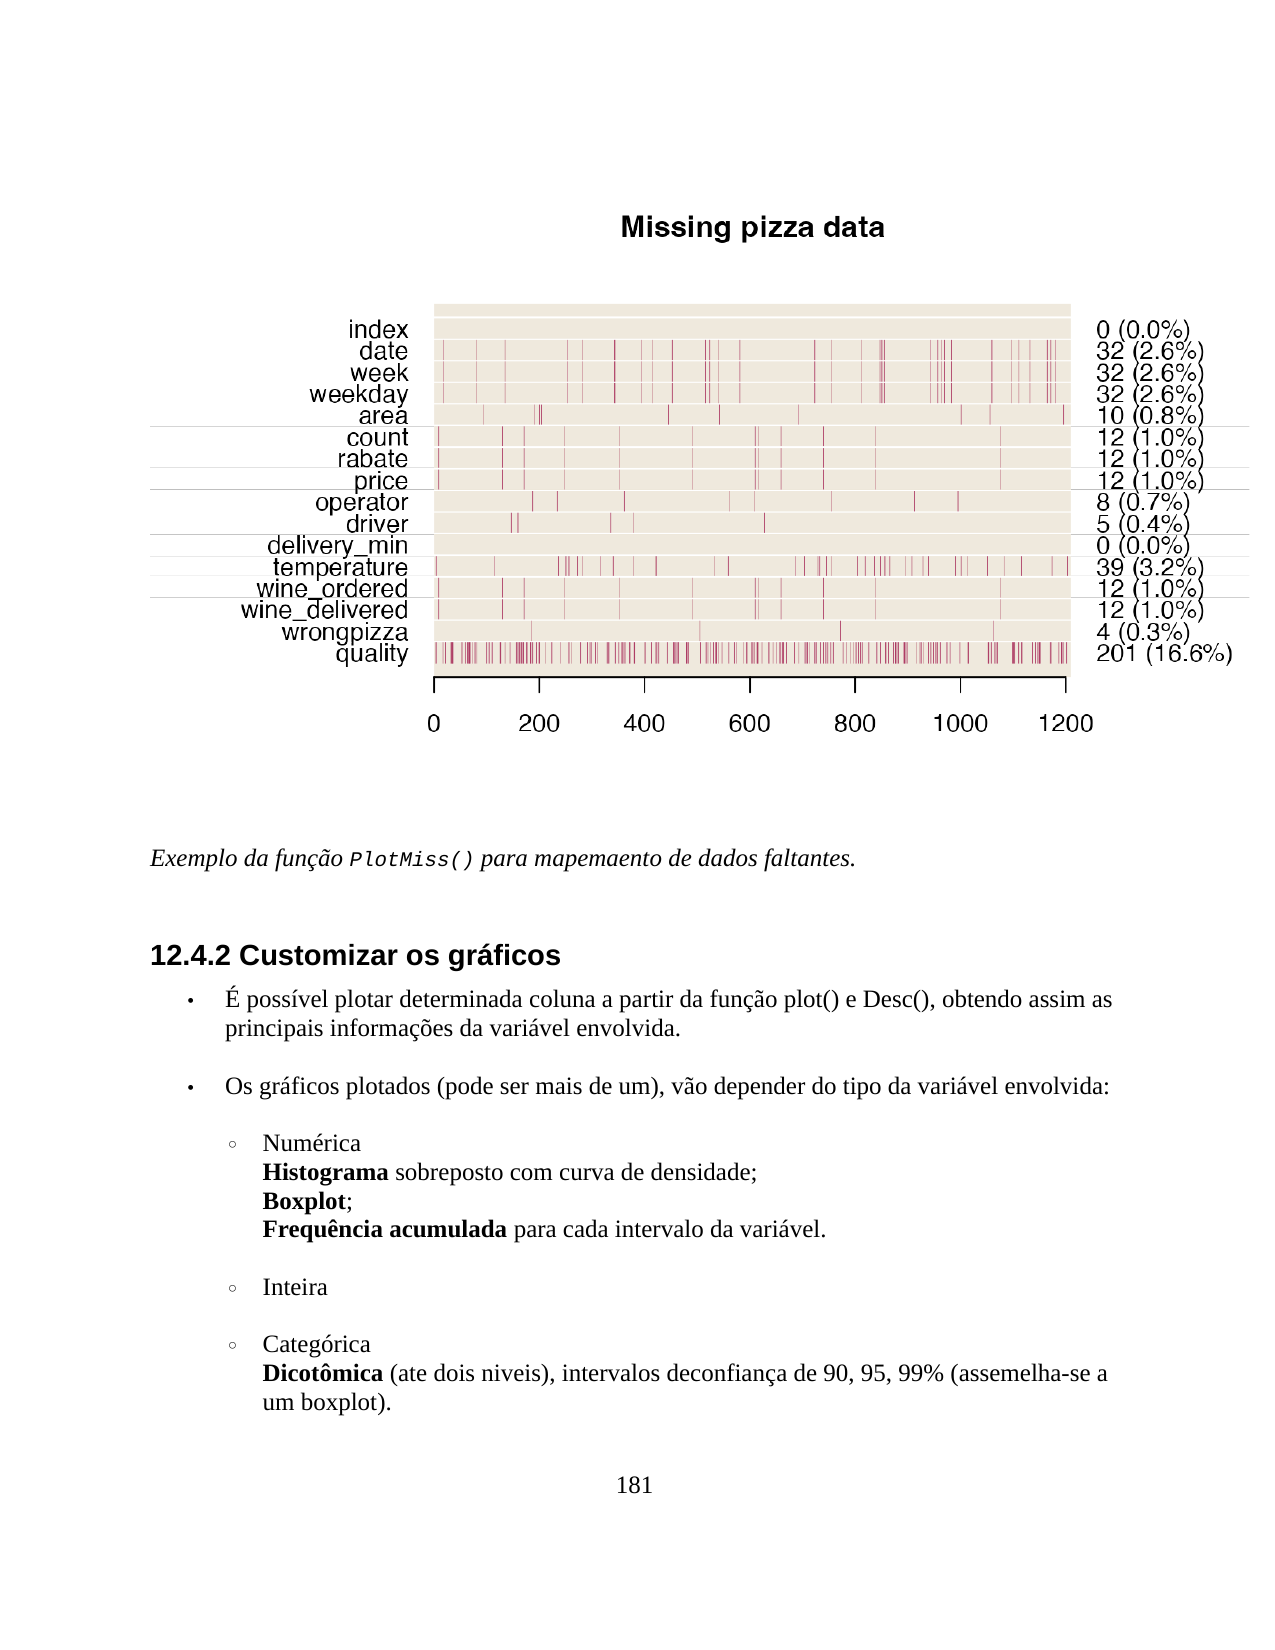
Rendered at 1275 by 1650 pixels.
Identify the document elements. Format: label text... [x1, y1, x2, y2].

picture [150, 150, 1250, 831]
list Numérica Histograma sobreposto com curva de densidade; Boxplot; Frequência acumulada para cada intervalo da variável. [225, 1128, 1125, 1272]
list Os gráficos plotados (pode ser mais de um), vão depender do tipo da variável envolvida: [187, 1071, 1125, 1128]
list É possível plotar determinada coluna a partir da função plot() e Desc(), obtendo assim as principais informações da variável envolvida. [187, 984, 1125, 1071]
list Inteira [225, 1272, 1125, 1329]
text Exemplo da função PlotMiss() para mapemaento de dados faltantes. [150, 843, 1125, 872]
list Categórica Dicotômica (ate dois niveis), intervalos deconfiança de 90, 95, 99% (assemelha-se a um boxplot). [225, 1329, 1125, 1416]
subtitle 12.4.2 Customizar os gráficos [150, 938, 1125, 972]
